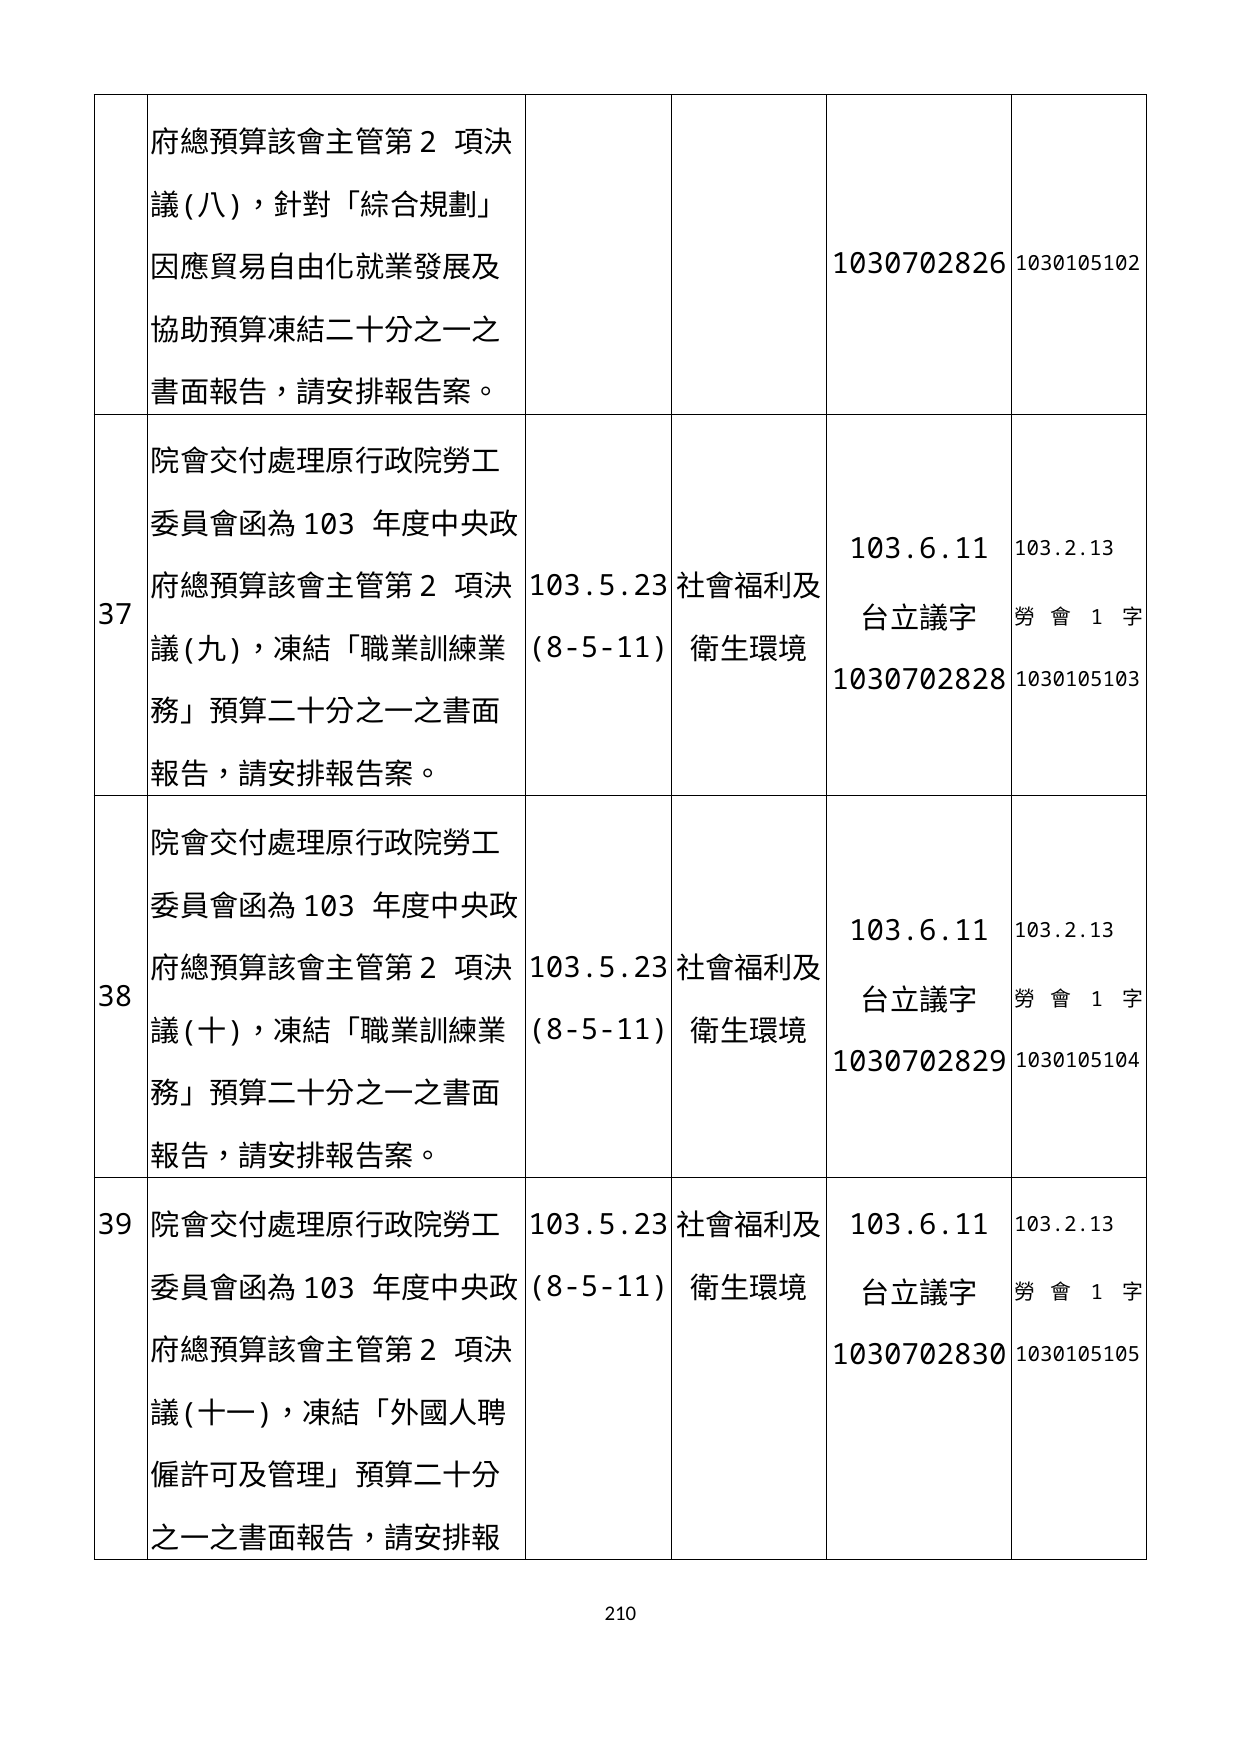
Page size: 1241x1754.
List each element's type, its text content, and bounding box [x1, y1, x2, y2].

table_cell 府總預算該會主管第2 項決議(八)，針對「綜合規劃」因應貿易自由化就業發展及協助預算凍結二十分之一之書面報告，請安排報告案。 [148, 95, 525, 413]
table_cell 院會交付處理原行政院勞工委員會函為103 年度中央政府總預算該會主管第2 項決議(十)，凍結「職業訓練業務」預算二十分之一之書面報告，請安排報告案。 [148, 796, 525, 1177]
table_cell [95, 1178, 147, 1559]
table_cell [95, 415, 147, 795]
table_cell 103.2.13 勞會1字1030105104 [1012, 796, 1146, 1177]
table_cell 1030702826 [827, 95, 1011, 413]
table_cell 社會福利及衛生環境 [672, 1178, 826, 1559]
table_cell 院會交付處理原行政院勞工委員會函為103 年度中央政府總預算該會主管第2 項決議(十一)，凍結「外國人聘僱許可及管理」預算二十分之一之書面報告，請安排報 [148, 1178, 525, 1559]
table_cell 院會交付處理原行政院勞工委員會函為103 年度中央政府總預算該會主管第2 項決議(九)，凍結「職業訓練業務」預算二十分之一之書面報告，請安排報告案。 [148, 415, 525, 795]
table_cell [672, 95, 826, 413]
table_cell 103.6.11 台立議字1030702828 [827, 415, 1011, 795]
table_cell 103.5.23 (8-5-11) [526, 796, 671, 1177]
table_cell 103.2.13 勞會1字1030105105 [1012, 1178, 1146, 1559]
table_cell 103.5.23 (8-5-11) [526, 1178, 671, 1559]
table_cell 1030105102 [1012, 95, 1146, 413]
table_cell [526, 95, 671, 413]
table_cell 103.6.11 台立議字1030702830 [827, 1178, 1011, 1559]
table_cell 社會福利及衛生環境 [672, 796, 826, 1177]
table_cell 103.5.23 (8-5-11) [526, 415, 671, 795]
table_cell [95, 95, 147, 413]
table_cell 103.6.11 台立議字1030702829 [827, 796, 1011, 1177]
table_cell 社會福利及衛生環境 [672, 415, 826, 795]
table_cell 103.2.13 勞會1字1030105103 [1012, 415, 1146, 795]
table_cell [95, 796, 147, 1177]
